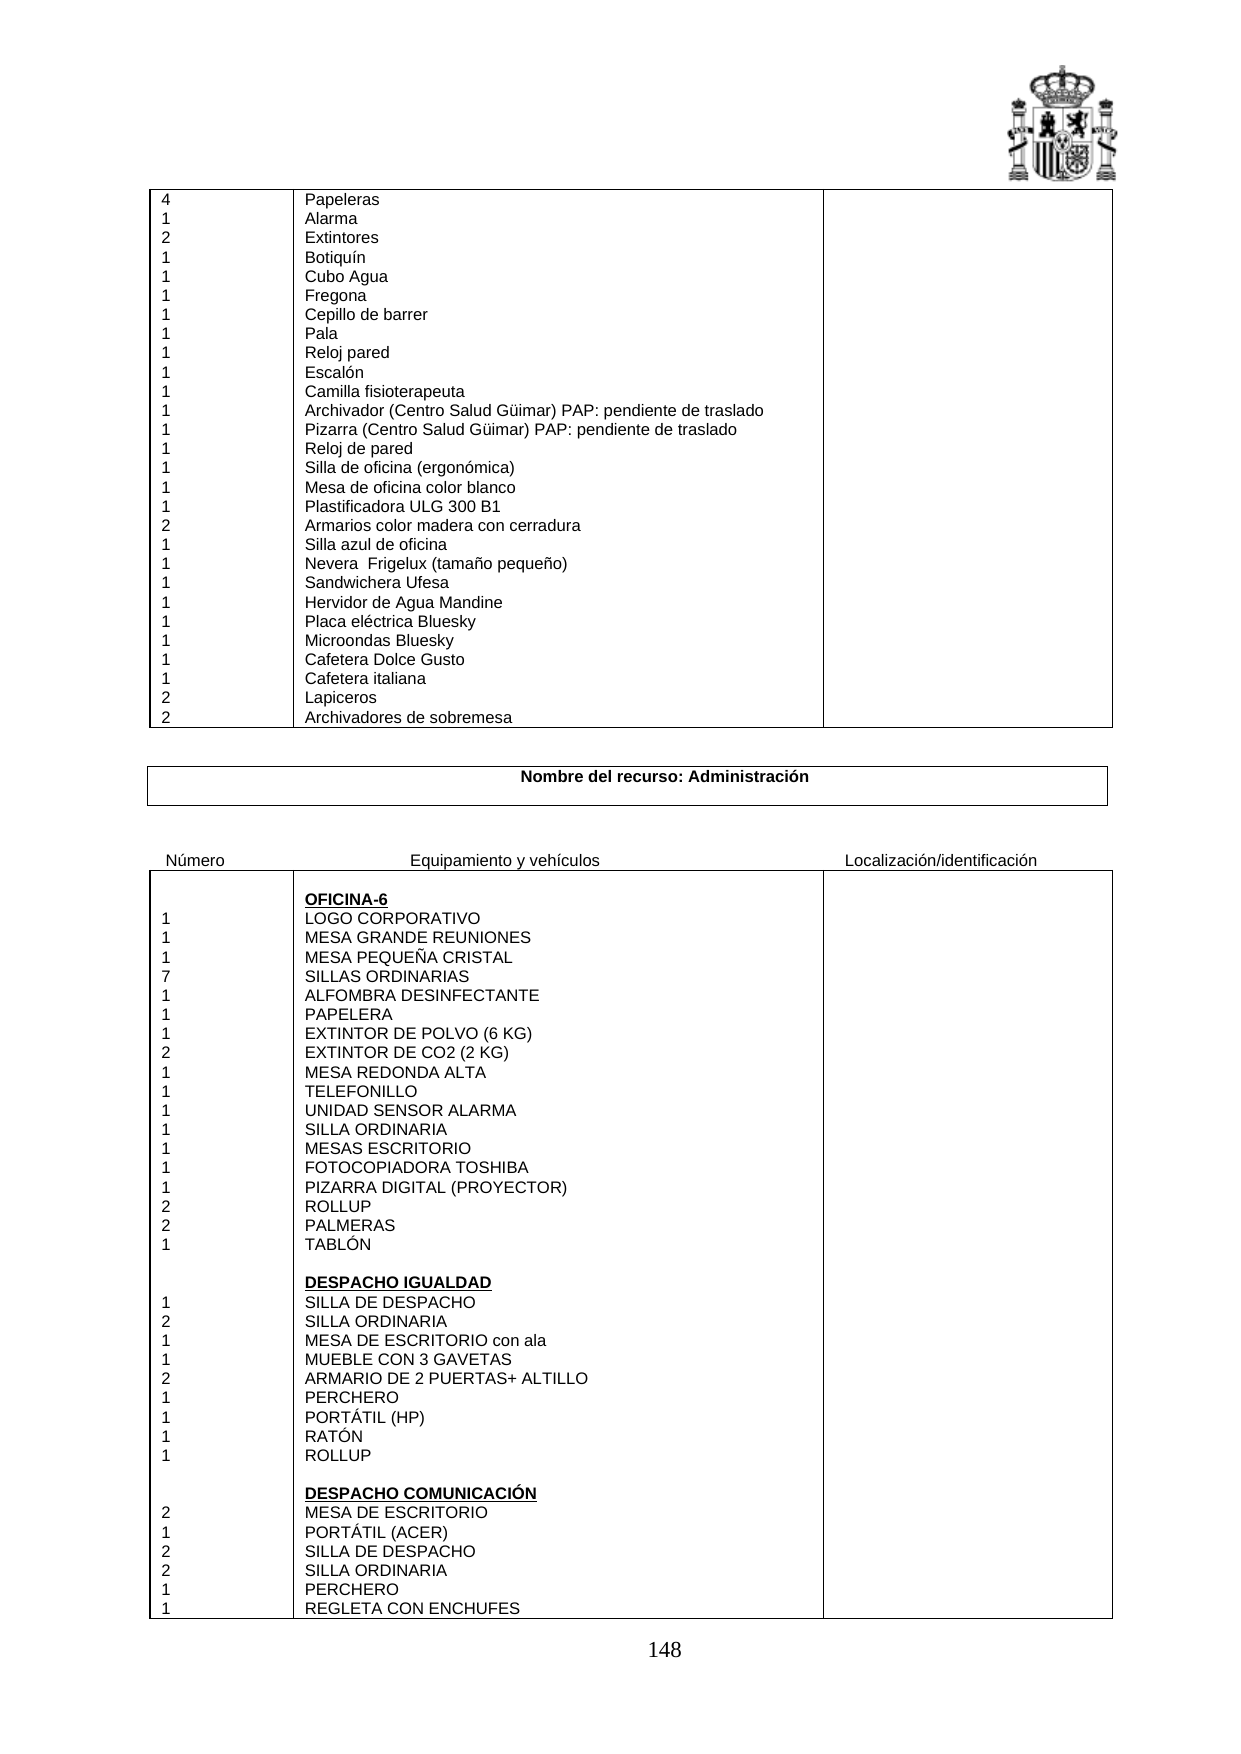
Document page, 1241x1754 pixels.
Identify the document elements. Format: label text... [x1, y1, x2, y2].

table_cell 4 1 2 1 1 1 1 1 1 1 1 1 1 1 1 1 1 2 1 1 1 1 1 1 1 1 2 2 [151, 190, 293, 727]
table_header [150, 826, 154, 870]
table_cell [824, 871, 1112, 1618]
table_header Nombre del recurso: Administración [148, 767, 1107, 805]
table_header Número [154, 826, 297, 870]
table_header Localización/identificación [708, 826, 1116, 870]
table_cell 1 1 1 7 1 1 1 2 1 1 1 1 1 1 1 2 2 1 1 2 1 1 2 1 1 1 1 2 1 2 2 1 1 [151, 871, 293, 1618]
table_cell OFICINA-6 LOGO CORPORATIVO MESA GRANDE REUNIONES MESA PEQUEÑA CRISTAL SILLAS ORDINARIAS ALFOMBRA DESINFECTANTE PAPELERA EXTINTOR DE POLVO (6 KG) EXTINTOR DE CO2 (2 KG) MESA REDONDA ALTA TELEFONILLO UNIDAD SENSOR ALARMA SILLA ORDINARIA MESAS ESCRITORIO FOTOCOPIADORA TOSHIBA PIZARRA DIGITAL (PROYECTOR) ROLLUP PALMERAS TABLÓN DESPACHO IGUALDAD SILLA DE DESPACHO SILLA ORDINARIA MESA DE ESCRITORIO con ala MUEBLE CON 3 GAVETAS ARMARIO DE 2 PUERTAS+ ALTILLO PERCHERO PORTÁTIL (HP) RATÓN ROLLUP DESPACHO COMUNICACIÓN MESA DE ESCRITORIO PORTÁTIL (ACER) SILLA DE DESPACHO SILLA ORDINARIA PERCHERO REGLETA CON ENCHUFES [294, 871, 823, 1618]
table_cell Papeleras Alarma Extintores Botiquín Cubo Agua Fregona Cepillo de barrer Pala Reloj pared Escalón Camilla fisioterapeuta Archivador (Centro Salud Güimar) PAP: pendiente de traslado Pizarra (Centro Salud Güimar) PAP: pendiente de traslado Reloj de pared Silla de oficina (ergonómica) Mesa de oficina color blanco Plastificadora ULG 300 B1 Armarios color madera con cerradura Silla azul de oficina Nevera Frigelux (tamaño pequeño) Sandwichera Ufesa Hervidor de Agua Mandine Placa eléctrica Bluesky Microondas Bluesky Cafetera Dolce Gusto Cafetera italiana Lapiceros Archivadores de sobremesa [294, 190, 823, 727]
table_cell [824, 190, 1112, 727]
table_header Equipamiento y vehículos [297, 826, 708, 870]
